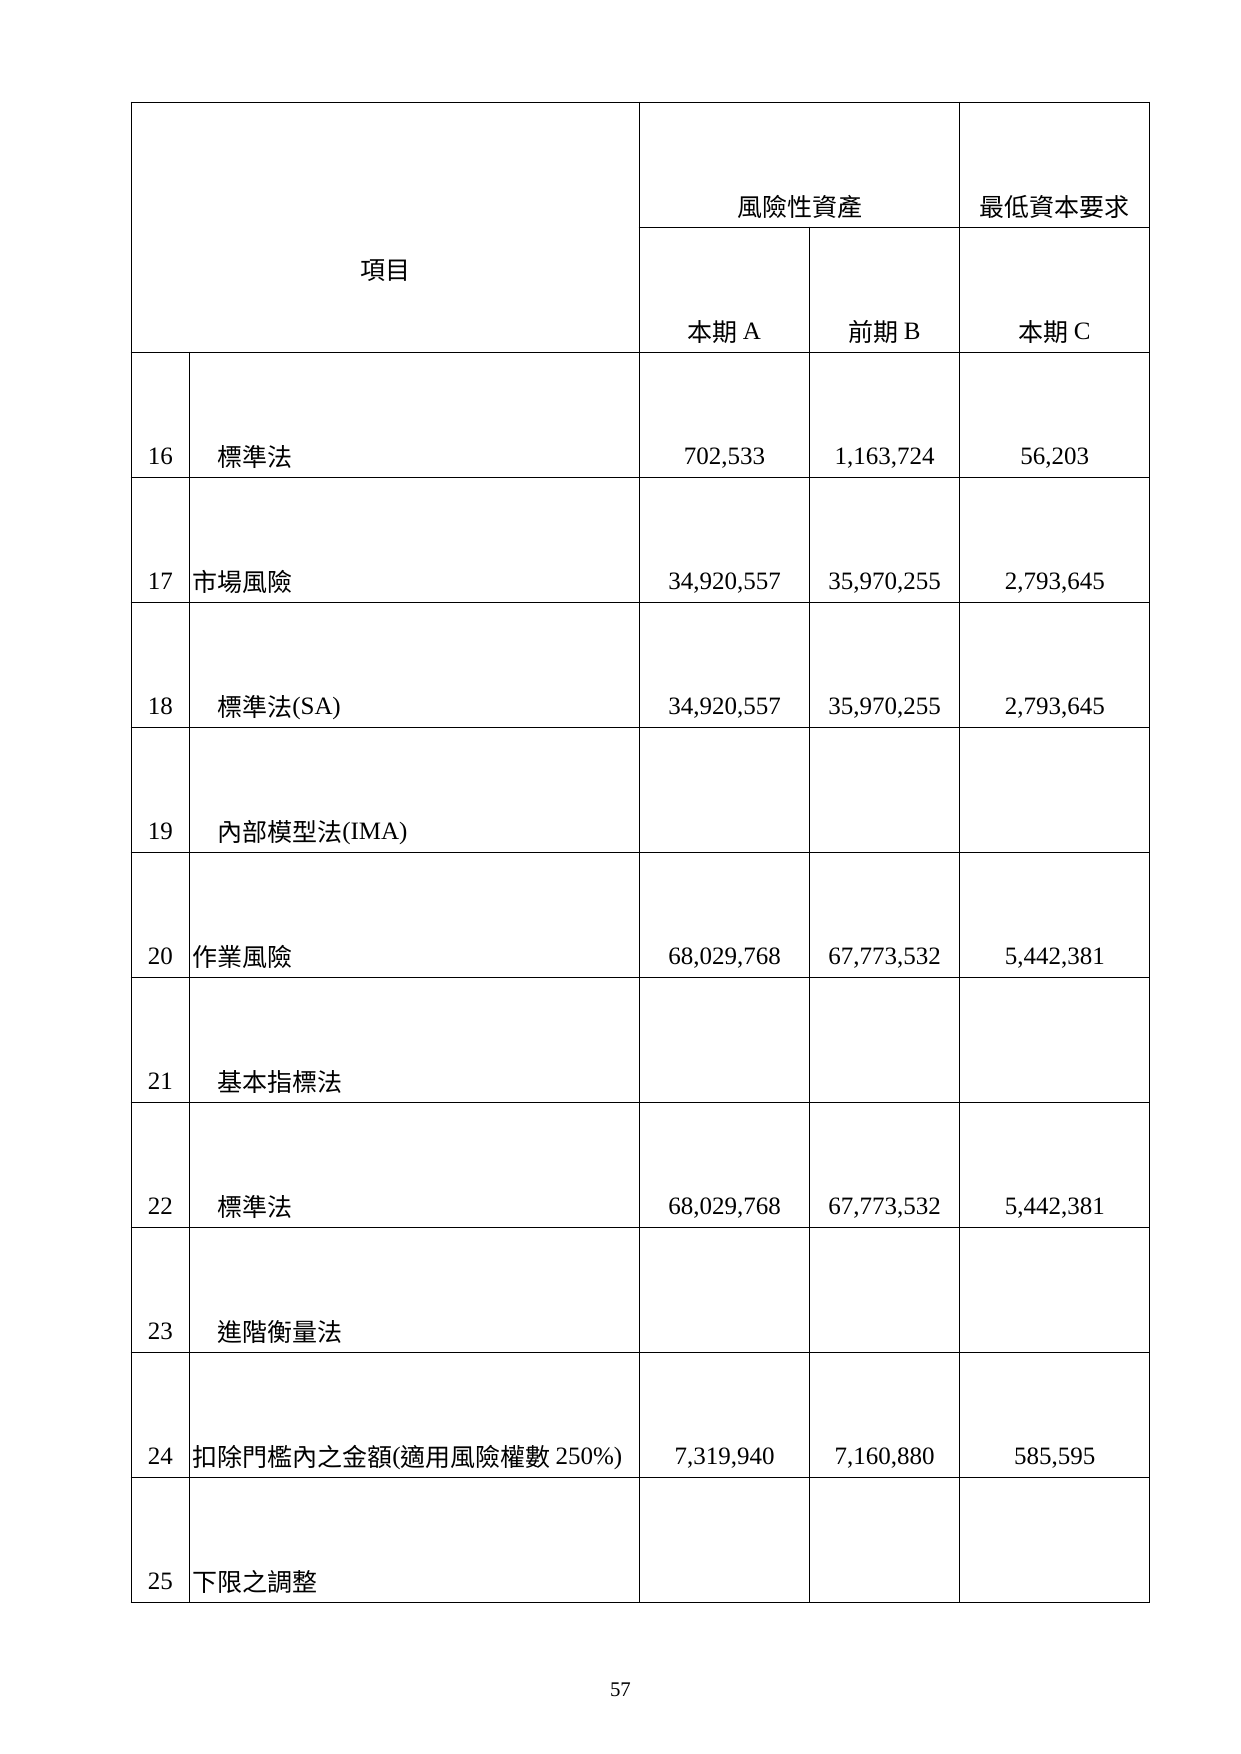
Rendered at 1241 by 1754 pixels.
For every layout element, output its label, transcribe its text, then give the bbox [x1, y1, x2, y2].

table_cell [960, 978, 1149, 1102]
table_cell [810, 978, 959, 1102]
table_cell 702,533 [640, 353, 809, 477]
table_cell [810, 1228, 959, 1352]
table_cell 34,920,557 [640, 603, 809, 727]
table_cell [640, 1478, 809, 1602]
table_cell 基本指標法 [190, 978, 639, 1102]
table_cell 24 [132, 1353, 189, 1477]
table_header 風險性資產 [640, 103, 959, 227]
table_cell 扣除門檻內之金額(適用風險權數250%) [190, 1353, 639, 1477]
table_cell 25 [132, 1478, 189, 1602]
table_cell [810, 728, 959, 852]
table_cell 標準法 [190, 353, 639, 477]
table_cell [640, 1228, 809, 1352]
table_header 項目 [132, 103, 639, 352]
table_cell 23 [132, 1228, 189, 1352]
table_header 最低資本要求 [960, 103, 1149, 227]
table_cell [960, 1228, 1149, 1352]
table_cell 1,163,724 [810, 353, 959, 477]
table_cell 67,773,532 [810, 1103, 959, 1227]
table_cell 16 [132, 353, 189, 477]
table_cell 2,793,645 [960, 478, 1149, 602]
table_cell 34,920,557 [640, 478, 809, 602]
table_cell 7,160,880 [810, 1353, 959, 1477]
table_cell 2,793,645 [960, 603, 1149, 727]
table_cell [640, 978, 809, 1102]
table_cell 標準法 [190, 1103, 639, 1227]
table_cell 內部模型法(IMA) [190, 728, 639, 852]
table_cell 下限之調整 [190, 1478, 639, 1602]
table_cell 56,203 [960, 353, 1149, 477]
table_cell 前期B [810, 228, 959, 352]
table_cell [640, 728, 809, 852]
table_cell [960, 1478, 1149, 1602]
table_cell 18 [132, 603, 189, 727]
table_cell 17 [132, 478, 189, 602]
table_cell [960, 728, 1149, 852]
table_cell 68,029,768 [640, 853, 809, 977]
table_cell 7,319,940 [640, 1353, 809, 1477]
table_cell 市場風險 [190, 478, 639, 602]
table_cell 35,970,255 [810, 603, 959, 727]
table_cell 標準法(SA) [190, 603, 639, 727]
table_cell 68,029,768 [640, 1103, 809, 1227]
table_cell 5,442,381 [960, 1103, 1149, 1227]
table_cell 本期A [640, 228, 809, 352]
table_cell 67,773,532 [810, 853, 959, 977]
table_cell 進階衡量法 [190, 1228, 639, 1352]
table_cell 35,970,255 [810, 478, 959, 602]
table_cell [810, 1478, 959, 1602]
table_cell 19 [132, 728, 189, 852]
table_cell 作業風險 [190, 853, 639, 977]
table_cell 21 [132, 978, 189, 1102]
table_cell 585,595 [960, 1353, 1149, 1477]
table_cell 5,442,381 [960, 853, 1149, 977]
table_cell 22 [132, 1103, 189, 1227]
table_cell 本期C [960, 228, 1149, 352]
table_cell 20 [132, 853, 189, 977]
